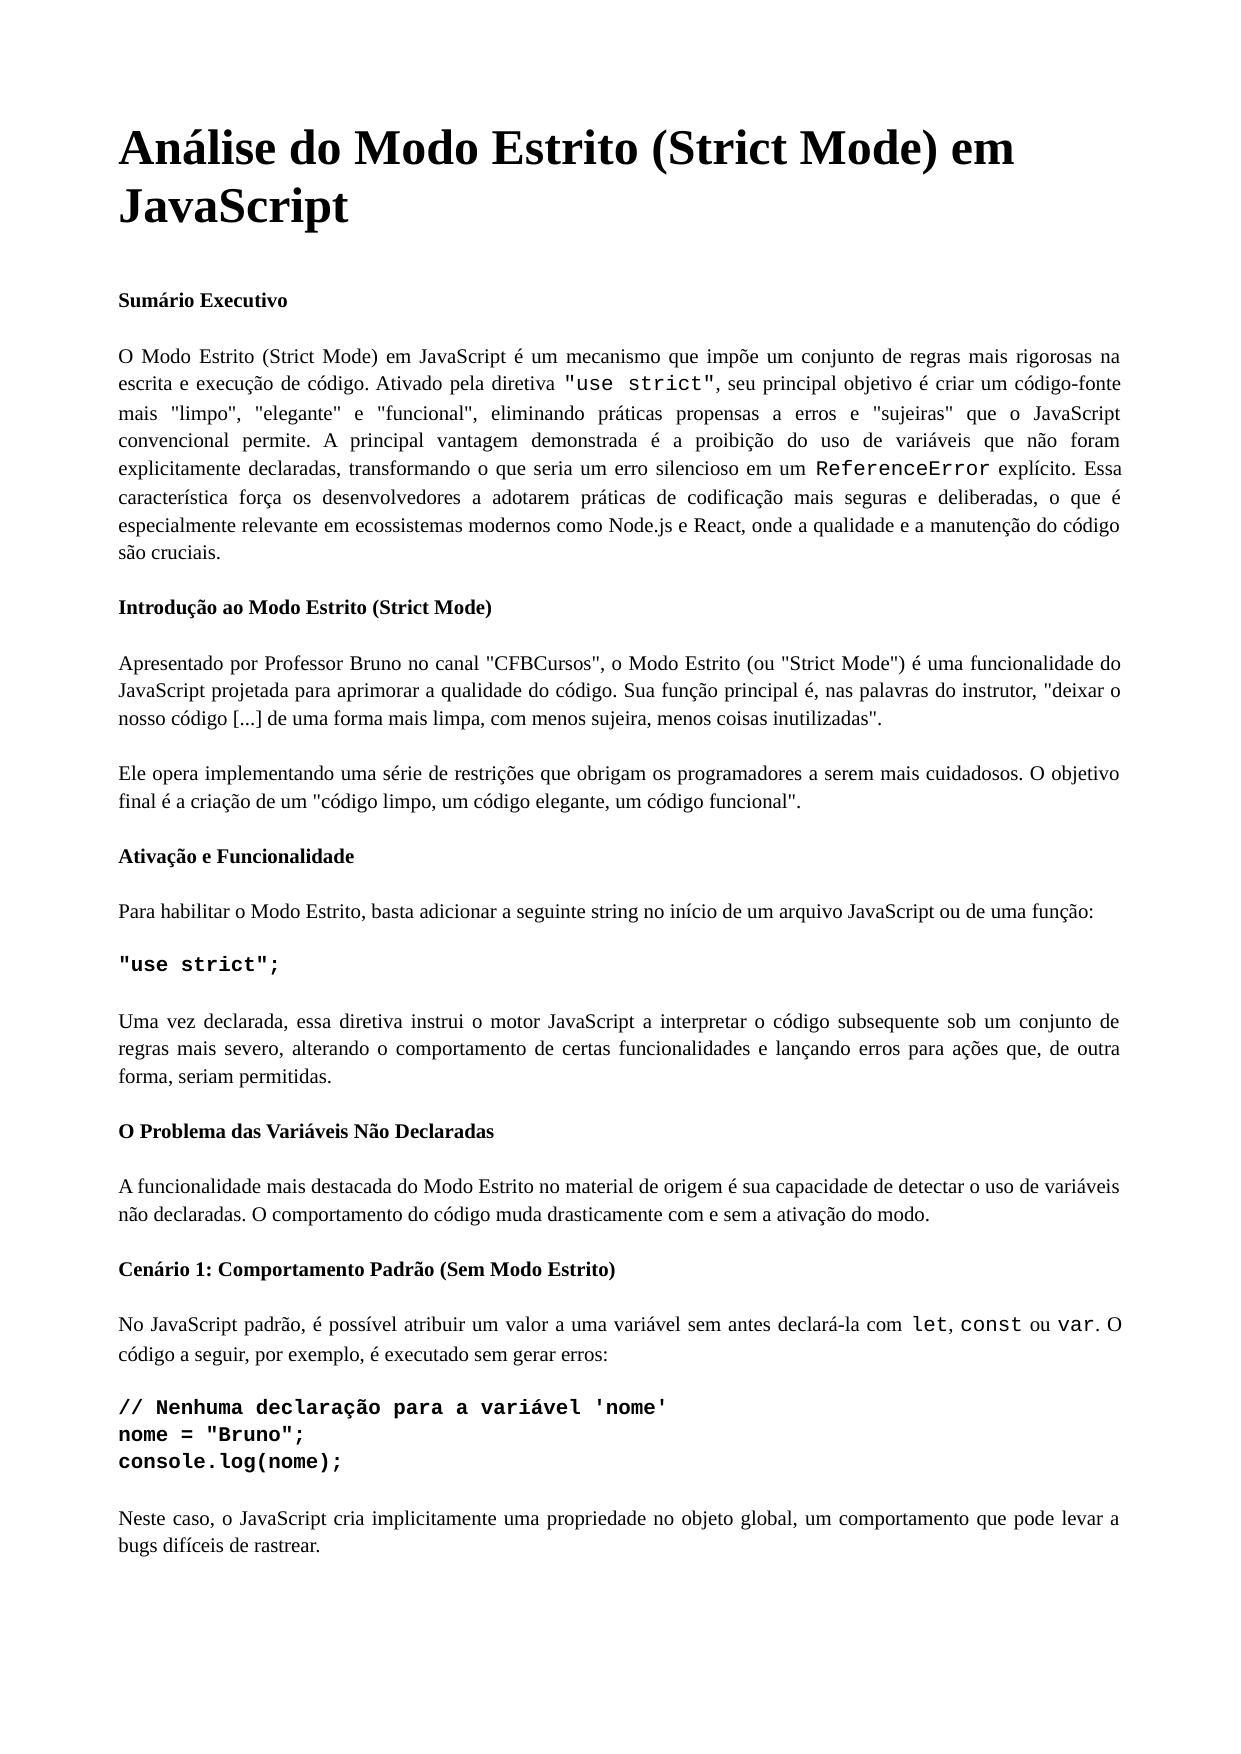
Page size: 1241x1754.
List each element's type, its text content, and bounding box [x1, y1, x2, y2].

subtitle Ativação e Funcionalidade [118, 844, 1122, 868]
text Uma vez declarada, essa diretiva instrui o motor JavaScript a interpretar o código subsequente sob um conjunto de regras mais severo, alterando o comportamento de certas funcionalidades e lançando erros para ações que, de outra forma, seriam permitidas. [118, 1008, 1122, 1088]
text Para habilitar o Modo Estrito, basta adicionar a seguinte string no início de um arquivo JavaScript ou de uma função: [118, 899, 1122, 923]
subtitle Cenário 1: Comportamento Padrão (Sem Modo Estrito) [118, 1257, 1122, 1281]
text Neste caso, o JavaScript cria implicitamente uma propriedade no objeto global, um comportamento que pode levar a bugs difíceis de rastrear. [118, 1505, 1122, 1557]
text "use strict"; [118, 954, 1122, 978]
subtitle Sumário Executivo [118, 288, 1122, 312]
subtitle O Problema das Variáveis Não Declaradas [118, 1119, 1122, 1143]
text console.log(nome); [118, 1451, 1122, 1475]
subtitle Introdução ao Modo Estrito (Strict Mode) [118, 595, 1122, 619]
text Apresentado por Professor Bruno no canal "CFBCursos", o Modo Estrito (ou "Strict Mode") é uma funcionalidade do JavaScript projetada para aprimorar a qualidade do código. Sua função principal é, nas palavras do instrutor, "deixar o nosso código [...] de uma forma mais limpa, com menos sujeira, menos coisas inutilizadas". [118, 651, 1122, 730]
text // Nenhuma declaração para a variável 'nome' [118, 1397, 1122, 1420]
text nome = "Bruno"; [118, 1424, 1122, 1447]
text Ele opera implementando uma série de restrições que obrigam os programadores a serem mais cuidadosos. O objetivo final é a criação de um "código limpo, um código elegante, um código funcional". [118, 761, 1122, 813]
text No JavaScript padrão, é possível atribuir um valor a uma variável sem antes declará-la com let, const ou var. O código a seguir, por exemplo, é executado sem gerar erros: [118, 1312, 1122, 1366]
text A funcionalidade mais destacada do Modo Estrito no material de origem é sua capacidade de detectar o uso de variáveis não declaradas. O comportamento do código muda drasticamente com e sem a ativação do modo. [118, 1174, 1122, 1226]
subtitle Análise do Modo Estrito (Strict Mode) em JavaScript [118, 118, 1122, 233]
text O Modo Estrito (Strict Mode) em JavaScript é um mecanismo que impõe um conjunto de regras mais rigorosas na escrita e execução de código. Ativado pela diretiva "use strict", seu principal objetivo é criar um código-fonte mais "limpo", "elegante" e "funcional", eliminando práticas propensas a erros e "sujeiras" que o JavaScript convencional permite. A principal vantagem demonstrada é a proibição do uso de variáveis que não foram explicitamente declaradas, transformando o que seria um erro silencioso em um ReferenceError explícito. Essa característica força os desenvolvedores a adotarem práticas de codificação mais seguras e deliberadas, o que é especialmente relevante em ecossistemas modernos como Node.js e React, onde a qualidade e a manutenção do código são cruciais. [118, 343, 1122, 564]
